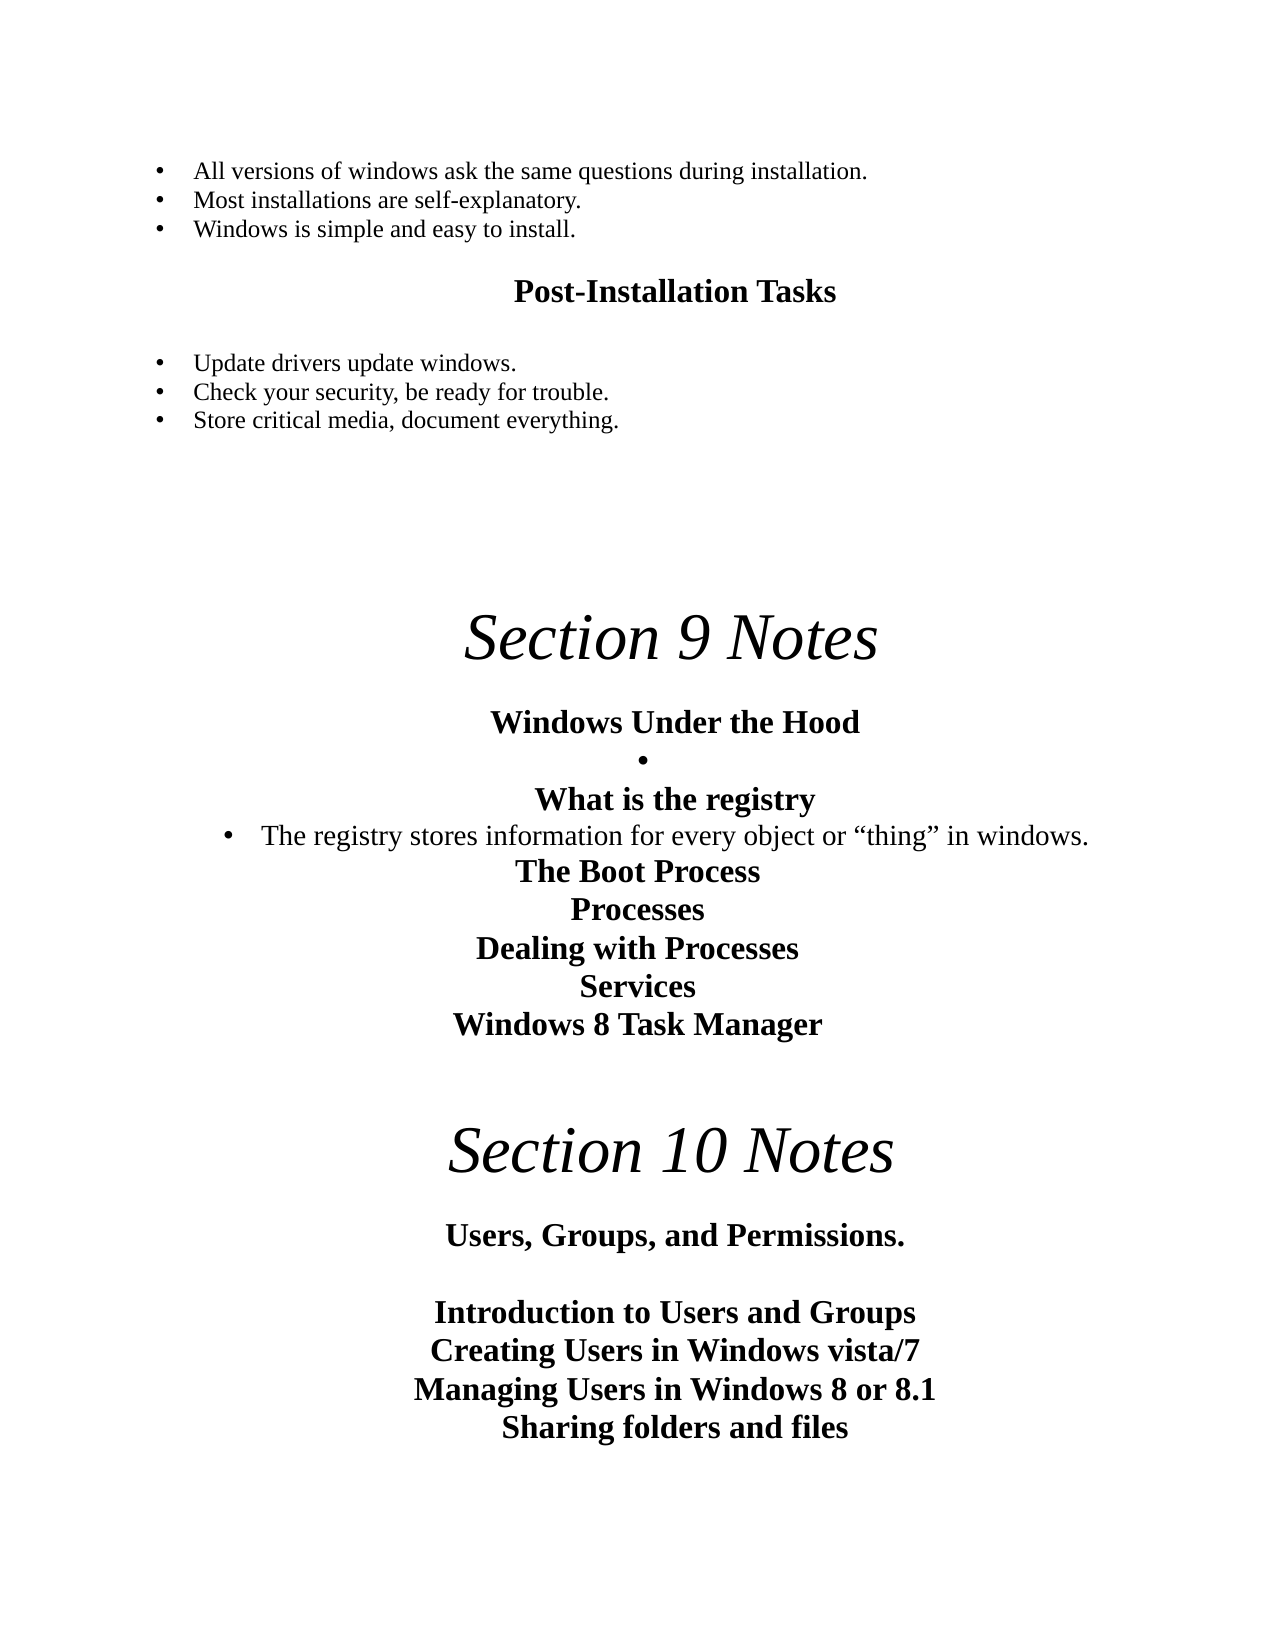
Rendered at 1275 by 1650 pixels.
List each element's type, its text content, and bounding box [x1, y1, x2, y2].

list Windows is simple and easy to install. [156, 214, 1157, 243]
text Windows 8 Task Manager [118, 1005, 1157, 1043]
text The Boot Process [118, 851, 1157, 890]
list Store critical media, document everything. [156, 406, 1157, 434]
list What is the registry [156, 779, 1157, 818]
list Update drivers update windows. [156, 348, 1157, 377]
list Creating Users in Windows vista/7 [156, 1331, 1157, 1369]
list Section 10 Notes [156, 1110, 1157, 1187]
list Check your security, be ready for trouble. [156, 377, 1157, 406]
list The registry stores information for every object or “thing” in windows. [156, 818, 1157, 851]
list Post-Installation Tasks [156, 271, 1157, 310]
list Sharing folders and files [156, 1407, 1157, 1446]
list Windows Under the Hood [156, 703, 1157, 741]
list Introduction to Users and Groups [156, 1292, 1157, 1331]
list All versions of windows ask the same questions during installation. [156, 156, 1157, 185]
text Dealing with Processes [118, 928, 1157, 966]
list Users, Groups, and Permissions. [156, 1216, 1157, 1254]
text Services [118, 966, 1157, 1005]
list Section 9 Notes [156, 597, 1157, 674]
text Processes [118, 890, 1157, 928]
list Most installations are self-explanatory. [156, 185, 1157, 214]
list Managing Users in Windows 8 or 8.1 [156, 1369, 1157, 1407]
